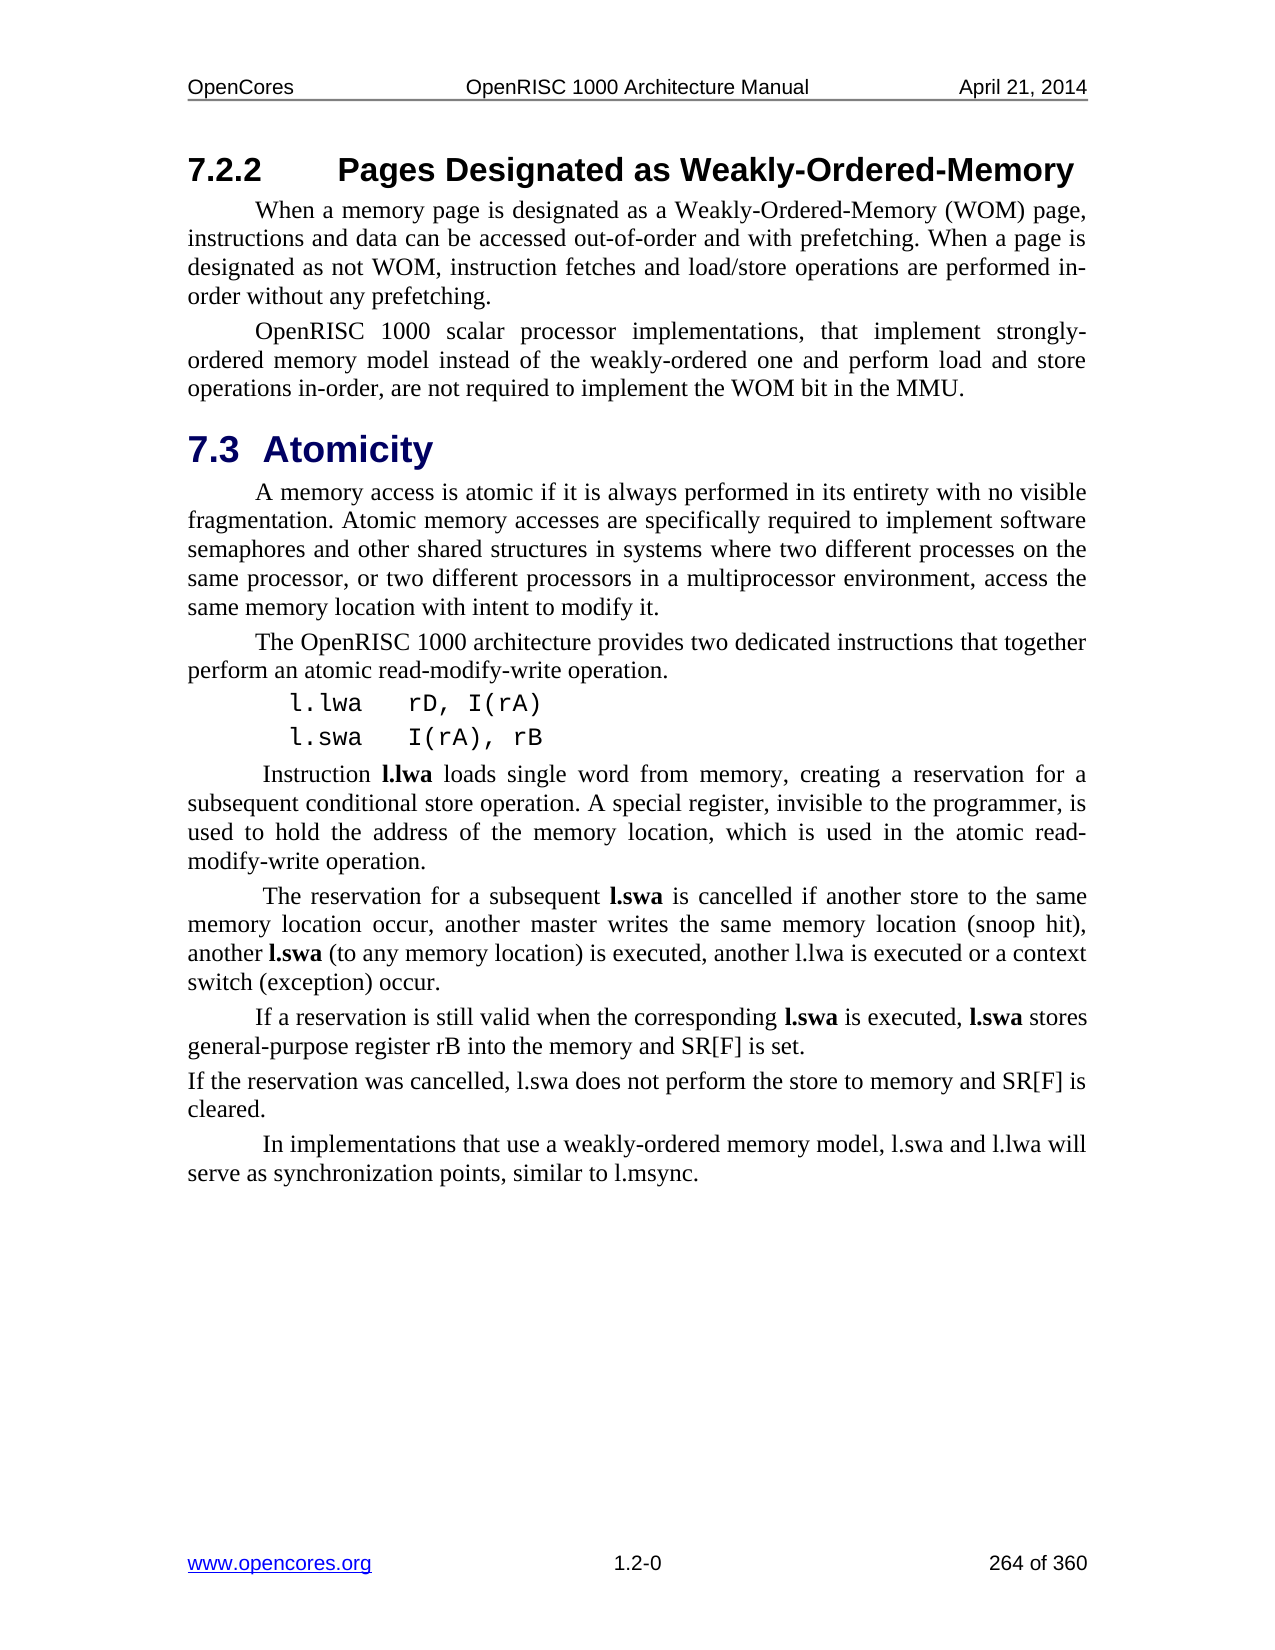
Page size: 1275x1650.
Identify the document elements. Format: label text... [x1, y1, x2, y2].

text OpenRISC 1000 scalar processor implementations, that implement strongly-ordered memory model instead of the weakly-ordered one and perform load and store operations in-order, are not required to implement the WOM bit in the MMU. [187, 316, 1087, 402]
text If the reservation was cancelled, l.swa does not perform the store to memory and SR[F] is cleared. [187, 1066, 1087, 1123]
text A memory access is atomic if it is always performed in its entirety with no visible fragmentation. Atomic memory accesses are specifically required to implement software semaphores and other shared structures in systems where two different processes on the same processor, or two different processors in a multiprocessor environment, access the same memory location with intent to modify it. [187, 477, 1087, 620]
text l.swa I(rA), rB [187, 725, 1087, 753]
text The reservation for a subsequent l.swa is cancelled if another store to the same memory location occur, another master writes the same memory location (snoop hit), another l.swa (to any memory location) is executed, another l.lwa is executed or a context switch (exception) occur. [187, 881, 1087, 996]
text In implementations that use a weakly-ordered memory model, l.swa and l.lwa will serve as synchronization points, similar to l.msync. [187, 1129, 1087, 1187]
subtitle Atomicity [187, 427, 1087, 470]
subtitle Pages Designated as Weakly-Ordered-Memory [187, 150, 1087, 188]
text If a reservation is still valid when the corresponding l.swa is executed, l.swa stores general-purpose register rB into the memory and SR[F] is set. [187, 1002, 1087, 1059]
text The OpenRISC 1000 architecture provides two dedicated instructions that together perform an atomic read-modify-write operation. [187, 627, 1087, 684]
text Instruction l.lwa loads single word from memory, creating a reservation for a subsequent conditional store operation. A special register, invisible to the programmer, is used to hold the address of the memory location, which is used in the atomic read-modify-write operation. [187, 759, 1087, 874]
text When a memory page is designated as a Weakly-Ordered-Memory (WOM) page, instructions and data can be accessed out-of-order and with prefetching. When a page is designated as not WOM, instruction fetches and load/store operations are performed in-order without any prefetching. [187, 195, 1087, 310]
text l.lwa rD, I(rA) [187, 690, 1087, 719]
